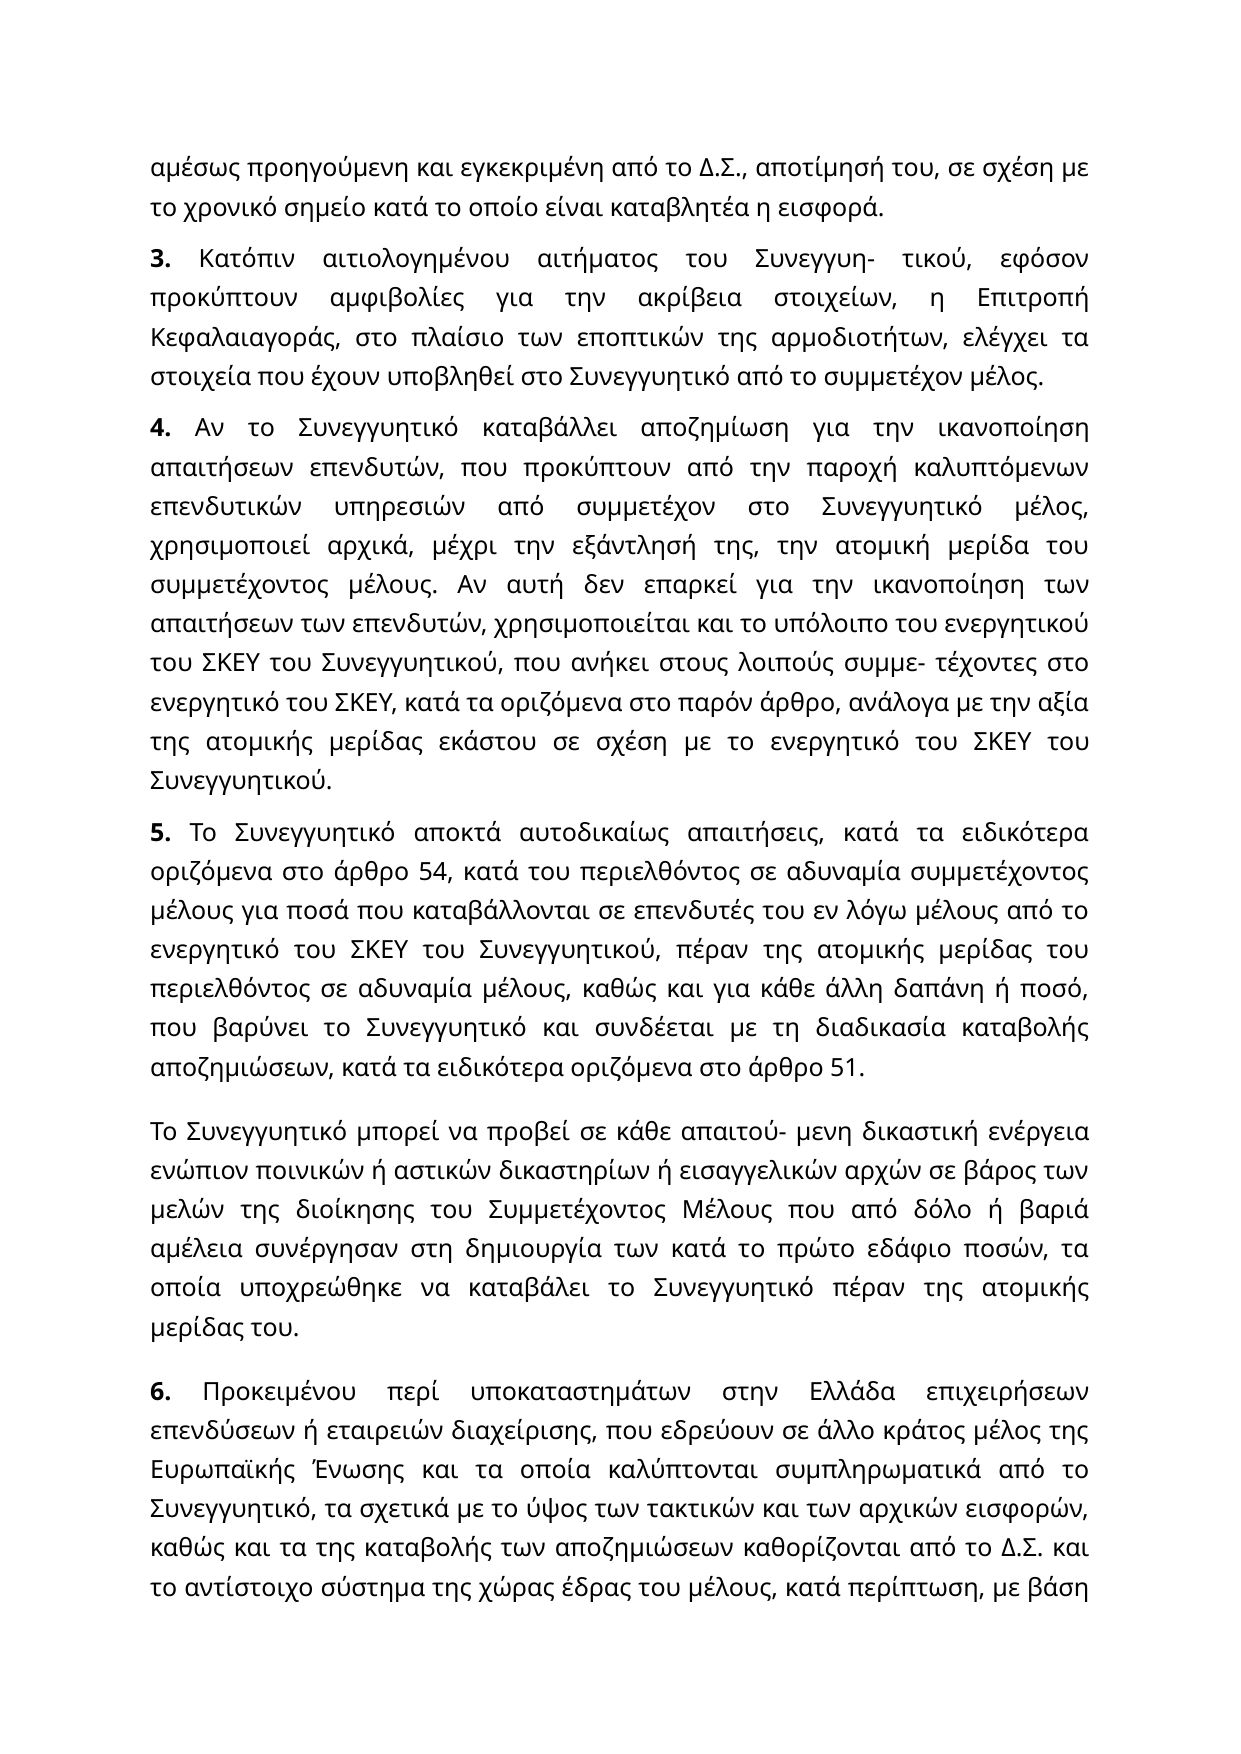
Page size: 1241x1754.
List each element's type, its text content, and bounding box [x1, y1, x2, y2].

text 5. Το Συνεγγυητικό αποκτά αυτοδικαίως απαιτήσεις, κατά τα ειδικότερα οριζόμενα στο άρθρο 54, κατά του περιελθόντος σε αδυναμία συμμετέχοντος μέλους για ποσά που καταβάλλονται σε επενδυτές του εν λόγω μέλους από το ενεργητικό του ΣΚΕΥ του Συνεγγυητικού, πέραν της ατομικής μερίδας του περιελθόντος σε αδυναμία μέλους, καθώς και για κάθε άλλη δαπάνη ή ποσό, που βαρύνει το Συνεγγυητικό και συνδέεται με τη διαδικασία καταβολής αποζημιώσεων, κατά τα ειδικότερα οριζόμενα στο άρθρο 51. [150, 814, 1090, 1083]
text 4. Αν το Συνεγγυητικό καταβάλλει αποζημίωση για την ικανοποίηση απαιτήσεων επενδυτών, που προκύπτουν από την παροχή καλυπτόμενων επενδυτικών υπηρεσιών από συμμετέχον στο Συνεγγυητικό μέλος, χρησιμοποιεί αρχικά, μέχρι την εξάντλησή της, την ατομική μερίδα του συμμετέχοντος μέλους. Αν αυτή δεν επαρκεί για την ικανοποίηση των απαιτήσεων των επενδυτών, χρησιμοποιείται και το υπόλοιπο του ενεργητικού του ΣΚΕΥ του Συνεγγυητικού, που ανήκει στους λοιπούς συμμε- τέχοντες στο ενεργητικό του ΣΚΕΥ, κατά τα οριζόμενα στο παρόν άρθρο, ανάλογα με την αξία της ατομικής μερίδας εκάστου σε σχέση με το ενεργητικό του ΣΚΕΥ του Συνεγγυητικού. [150, 410, 1090, 797]
text 3. Κατόπιν αιτιολογημένου αιτήματος του Συνεγγυη- τικού, εφόσον προκύπτουν αμφιβολίες για την ακρίβεια στοιχείων, η Επιτροπή Κεφαλαιαγοράς, στο πλαίσιο των εποπτικών της αρμοδιοτήτων, ελέγχει τα στοιχεία που έχουν υποβληθεί στο Συνεγγυητικό από το συμμετέχον μέλος. [150, 241, 1090, 392]
text αμέσως προηγούμενη και εγκεκριμένη από το Δ.Σ., αποτίμησή του, σε σχέση με το χρονικό σημείο κατά το οποίο είναι καταβλητέα η εισφορά. [150, 150, 1090, 223]
text 6. Προκειμένου περί υποκαταστημάτων στην Ελλάδα επιχειρήσεων επενδύσεων ή εταιρειών διαχείρισης, που εδρεύουν σε άλλο κράτος μέλος της Ευρωπαϊκής Ένωσης και τα οποία καλύπτονται συμπληρωματικά από το Συνεγγυητικό, τα σχετικά με το ύψος των τακτικών και των αρχικών εισφορών, καθώς και τα της καταβολής των αποζημιώσεων καθορίζονται από το Δ.Σ. και το αντίστοιχο σύστημα της χώρας έδρας του μέλους, κατά περίπτωση, με βάση [150, 1373, 1090, 1603]
text Το Συνεγγυητικό μπορεί να προβεί σε κάθε απαιτού- μενη δικαστική ενέργεια ενώπιον ποινικών ή αστικών δικαστηρίων ή εισαγγελικών αρχών σε βάρος των μελών της διοίκησης του Συμμετέχοντος Μέλους που από δόλο ή βαριά αμέλεια συνέργησαν στη δημιουργία των κατά το πρώτο εδάφιο ποσών, τα οποία υποχρεώθηκε να καταβάλει το Συνεγγυητικό πέραν της ατομικής μερίδας του. [150, 1113, 1090, 1343]
